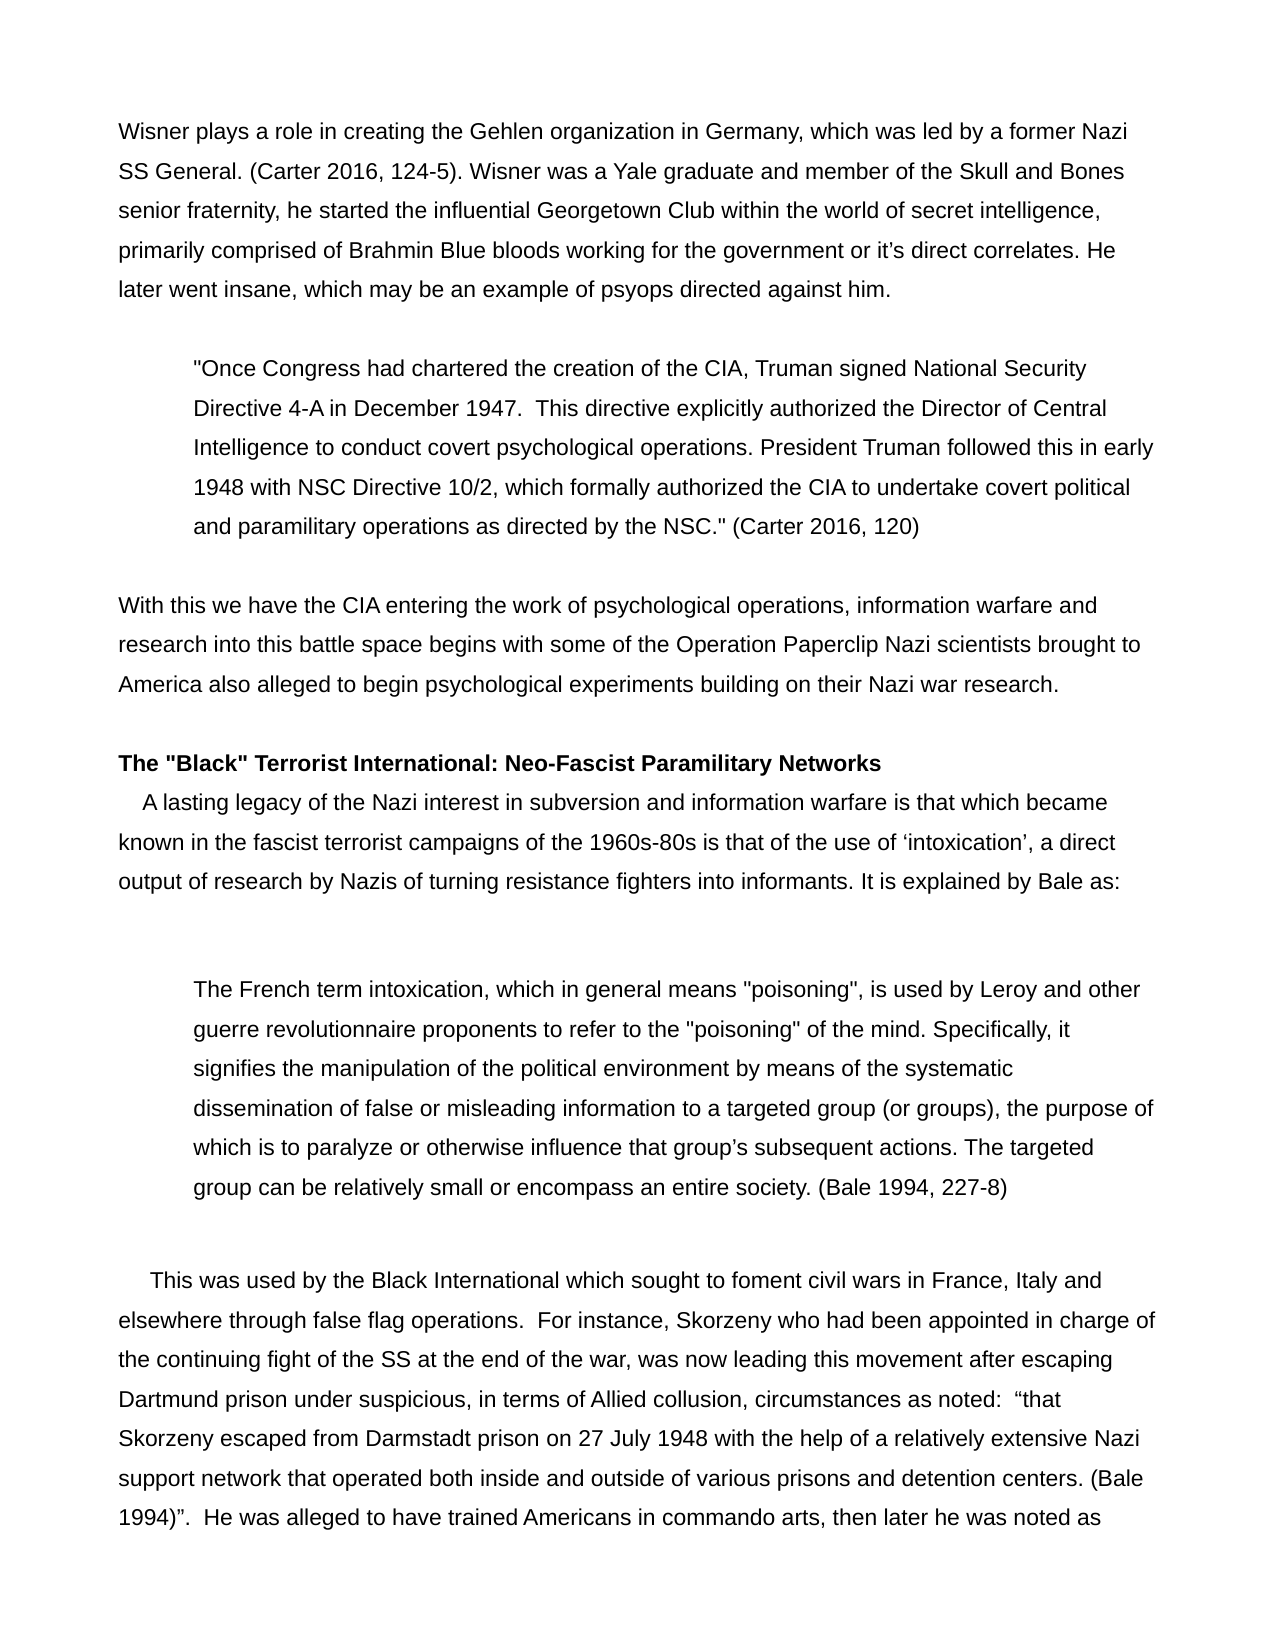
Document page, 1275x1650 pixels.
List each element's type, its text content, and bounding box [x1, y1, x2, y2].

text The French term intoxication, which in general means "poisoning", is used by Leroy and other guerre revolutionnaire proponents to refer to the "poisoning" of the mind. Specifically, it signifies the manipulation of the political environment by means of the systematic dissemination of false or misleading information to a targeted group (or groups), the purpose of which is to paralyze or otherwise influence that group’s subsequent actions. The targeted group can be relatively small or encompass an entire society. (Bale 1994, 227-8) [193, 976, 1157, 1200]
text This was used by the Black International which sought to foment civil wars in France, Italy and elsewhere through false flag operations. For instance, Skorzeny who had been appointed in charge of the continuing fight of the SS at the end of the war, was now leading this movement after escaping Dartmund prison under suspicious, in terms of Allied collusion, circumstances as noted: “that Skorzeny escaped from Darmstadt prison on 27 July 1948 with the help of a relatively extensive Nazi support network that operated both inside and outside of various prisons and detention centers. (Bale 1994)”. He was alleged to have trained Americans in commando arts, then later he was noted as [118, 1267, 1157, 1531]
text With this we have the CIA entering the work of psychological operations, information warfare and research into this battle space begins with some of the Operation Paperclip Nazi scientists brought to America also alleged to begin psychological experiments building on their Nazi war research. [118, 592, 1157, 697]
text A lasting legacy of the Nazi interest in subversion and information warfare is that which became known in the fascist terrorist campaigns of the 1960s-80s is that of the use of ‘intoxication’, a direct output of research by Nazis of turning resistance fighters into informants. It is explained by Bale as: [118, 789, 1157, 894]
text "Once Congress had chartered the creation of the CIA, Truman signed National Security Directive 4-A in December 1947. This directive explicitly authorized the Director of Central Intelligence to conduct covert psychological operations. President Truman followed this in early 1948 with NSC Directive 10/2, which formally authorized the CIA to undertake covert political and paramilitary operations as directed by the NSC." (Carter 2016, 120) [193, 355, 1157, 539]
text The "Black" Terrorist International: Neo-Fascist Paramilitary Networks [118, 750, 1157, 776]
text Wisner plays a role in creating the Gehlen organization in Germany, which was led by a former Nazi SS General. (Carter 2016, 124-5). Wisner was a Yale graduate and member of the Skull and Bones senior fraternity, he started the influential Georgetown Club within the world of secret intelligence, primarily comprised of Brahmin Blue bloods working for the government or it’s direct correlates. He later went insane, which may be an example of psyops directed against him. [118, 118, 1157, 302]
